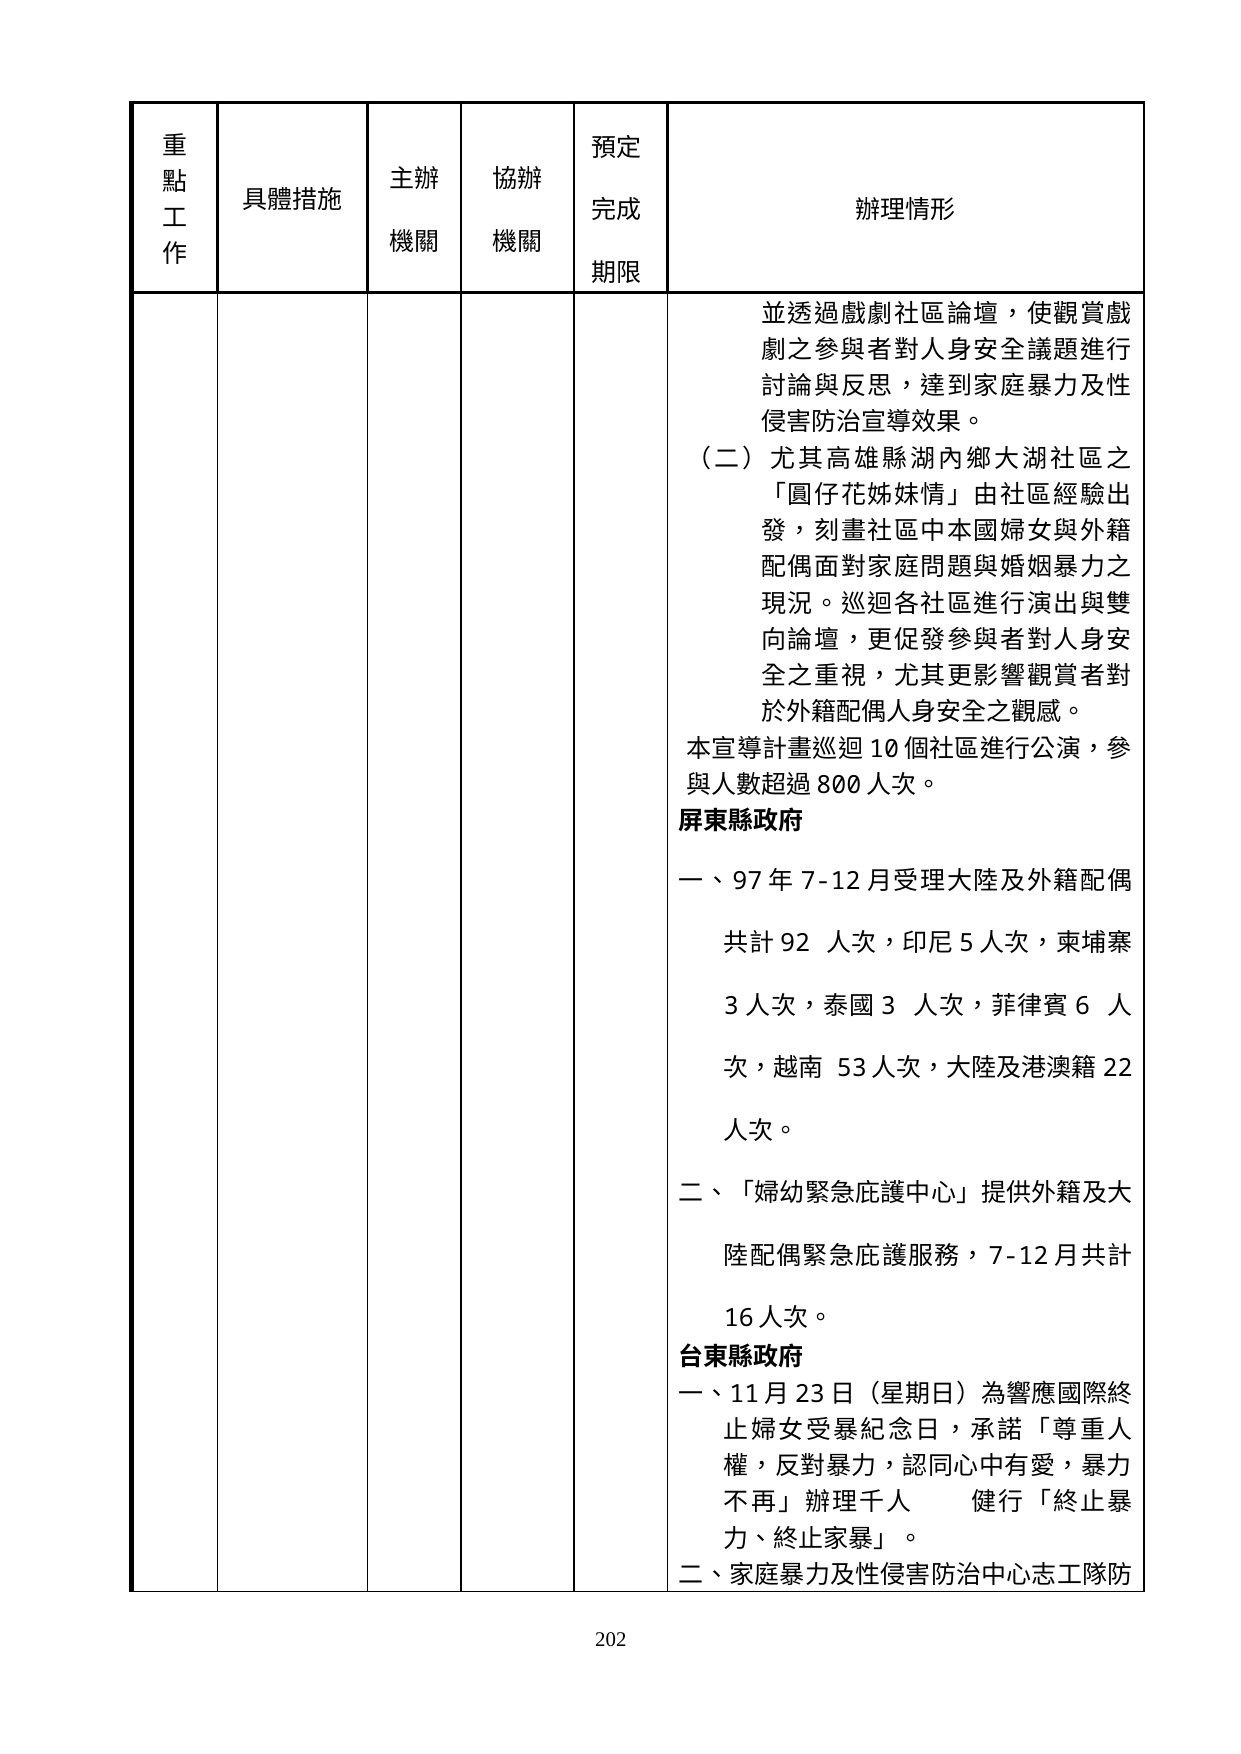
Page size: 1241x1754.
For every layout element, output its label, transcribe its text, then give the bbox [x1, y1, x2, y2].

table_header 具體措施 [219, 104, 366, 291]
table_header 預定完成期限 [575, 104, 666, 291]
table_cell 並透過戲劇社區論壇，使觀賞戲劇之參與者對人身安全議題進行討論與反思，達到家庭暴力及性侵害防治宣導效果。 （二）尤其高雄縣湖內鄉大湖社區之「圓仔花姊妹情」由社區經驗出發，刻畫社區中本國婦女與外籍配偶面對家庭問題與婚姻暴力之現況。巡迴各社區進行演出與雙向論壇，更促發參與者對人身安全之重視，尤其更影響觀賞者對於外籍配偶人身安全之觀感。 本宣導計畫巡迴10個社區進行公演，參與人數超過800人次。 屏東縣政府 一、97年7-12月受理大陸及外籍配偶共計92 人次，印尼5人次，柬埔寨3人次，泰國3 人次，菲律賓6 人次，越南 53人次，大陸及港澳籍22人次。 二、「婦幼緊急庇護中心」提供外籍及大陸配偶緊急庇護服務，7-12月共計16人次。 台東縣政府 一、11月23日（星期日）為響應國際終止婦女受暴紀念日，承諾「尊重人權，反對暴力，認同心中有愛，暴力不再」辦理千人 健行「終止暴力、終止家暴」。 二、家庭暴力及性侵害防治中心志工隊防 [668, 294, 1143, 1591]
table_cell [218, 294, 367, 1591]
table_header 辦理情形 [669, 104, 1143, 291]
table_cell [575, 294, 667, 1591]
table_cell [462, 294, 573, 1591]
table_header 主辦 機關 [369, 104, 460, 291]
table_cell [368, 294, 460, 1591]
table_header 協辦 機關 [462, 104, 573, 291]
table_cell [134, 294, 217, 1591]
table_header 重點工作 [134, 104, 216, 291]
